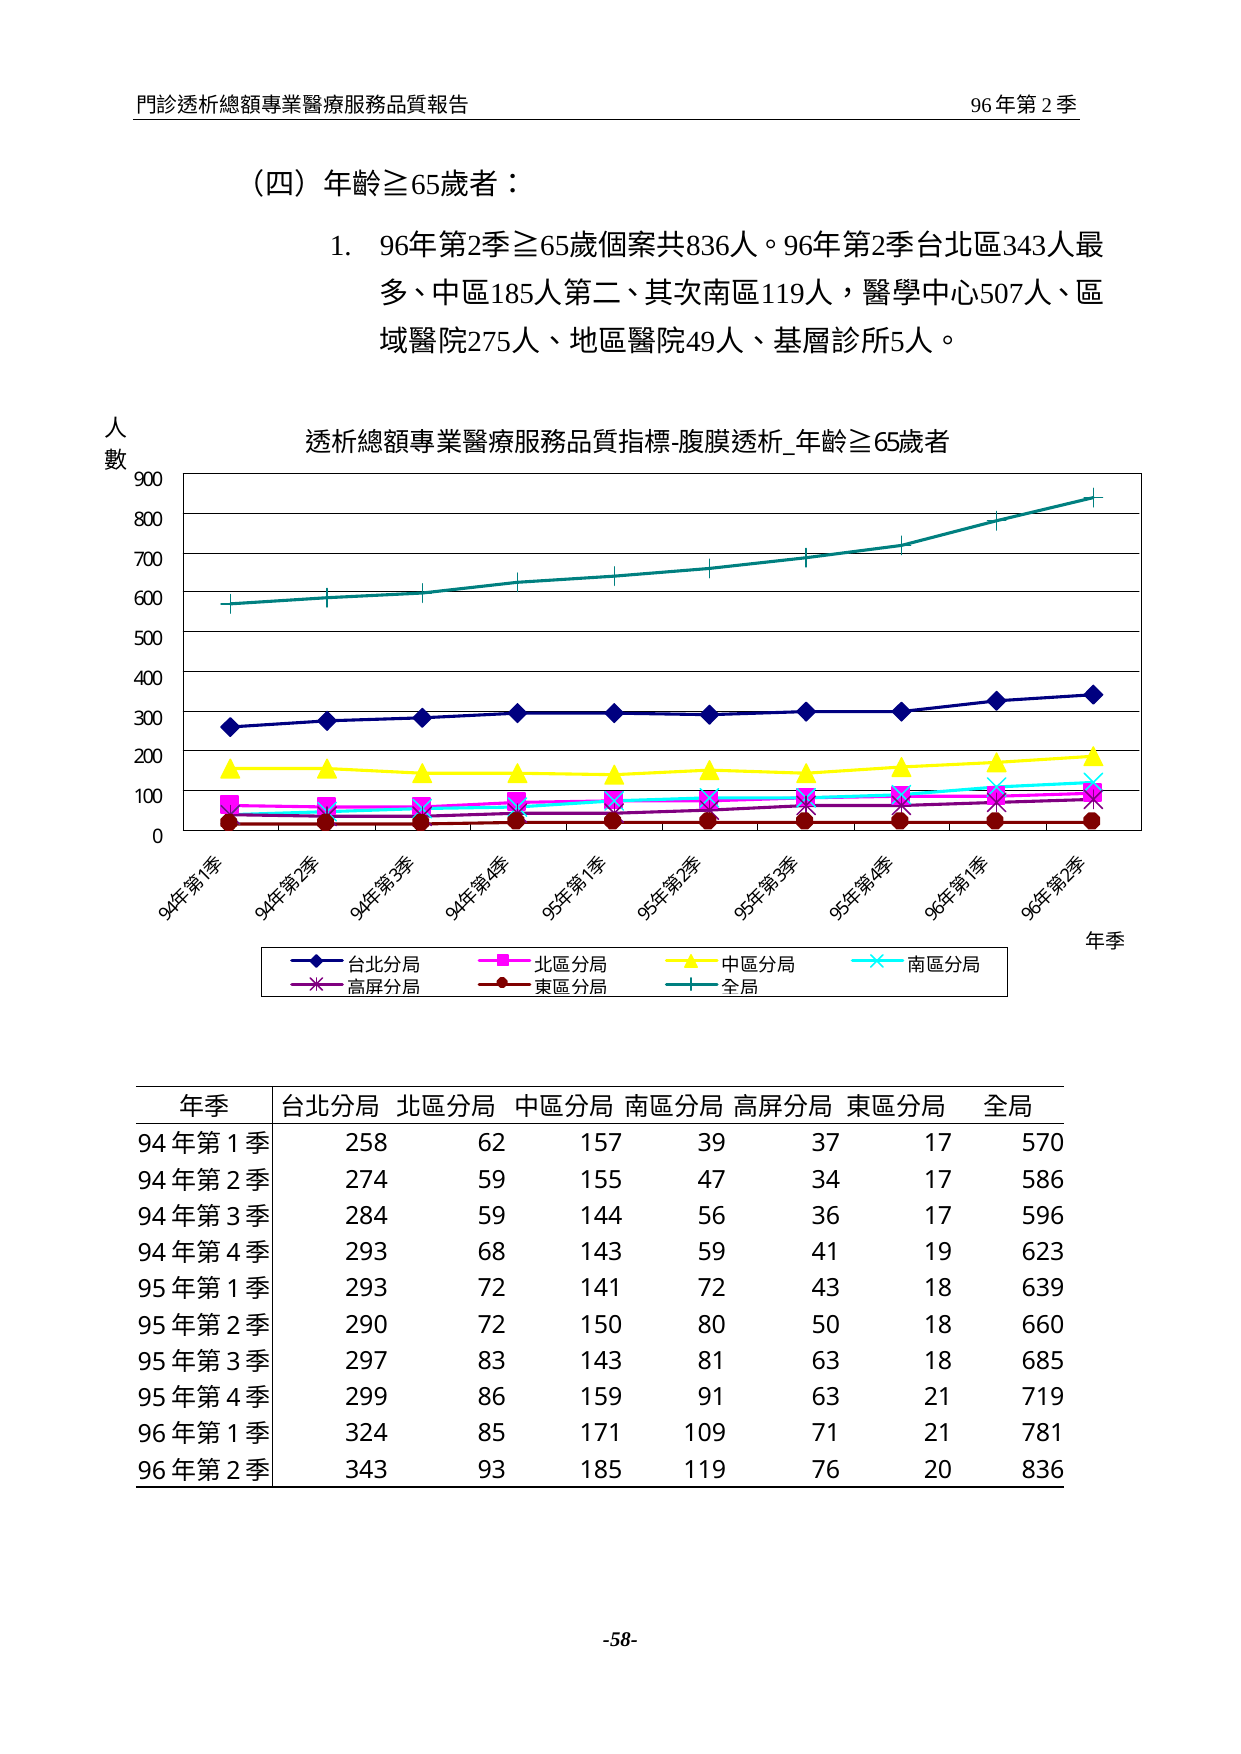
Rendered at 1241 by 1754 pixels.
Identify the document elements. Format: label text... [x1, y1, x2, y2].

table_cell 95年第2季 [136, 1305, 272, 1341]
table_cell 719 [952, 1378, 1064, 1414]
table_cell 297 [273, 1341, 387, 1378]
table_cell 685 [952, 1341, 1064, 1378]
table_cell 63 [726, 1378, 840, 1414]
table_cell 836 [952, 1450, 1064, 1486]
table_cell 660 [952, 1305, 1064, 1341]
table_cell 17 [840, 1160, 952, 1196]
table_cell 94年第1季 [136, 1124, 272, 1160]
table_cell 109 [622, 1414, 726, 1450]
table_cell 343 [273, 1450, 387, 1486]
table_cell 94年第2季 [136, 1160, 272, 1196]
table_cell 639 [952, 1269, 1064, 1305]
table_cell 72 [622, 1269, 726, 1305]
table_cell 150 [506, 1305, 622, 1341]
table_cell 293 [273, 1269, 387, 1305]
table_cell 324 [273, 1414, 387, 1450]
table_cell 17 [840, 1124, 952, 1160]
table_cell 141 [506, 1269, 622, 1305]
table_cell 96年第2季 [136, 1450, 272, 1486]
table_cell 94年第3季 [136, 1196, 272, 1233]
table_cell 59 [622, 1233, 726, 1269]
table_header 台北分局 [273, 1087, 387, 1123]
table_cell 299 [273, 1378, 387, 1414]
table_header 北區分局 [388, 1087, 506, 1123]
table_cell 59 [388, 1160, 506, 1196]
table_cell 290 [273, 1305, 387, 1341]
table_cell 68 [388, 1233, 506, 1269]
table_cell 76 [726, 1450, 840, 1486]
table_cell 95年第1季 [136, 1269, 272, 1305]
table_cell 71 [726, 1414, 840, 1450]
table_cell 80 [622, 1305, 726, 1341]
table_cell 143 [506, 1233, 622, 1269]
table_header 南區分局 [622, 1087, 726, 1123]
table_cell 185 [506, 1450, 622, 1486]
table_cell 596 [952, 1196, 1064, 1233]
table_cell 50 [726, 1305, 840, 1341]
table_header 年季 [136, 1087, 272, 1123]
table_cell 18 [840, 1305, 952, 1341]
table_cell 21 [840, 1414, 952, 1450]
table_cell 17 [840, 1196, 952, 1233]
table_cell 39 [622, 1124, 726, 1160]
table_cell 56 [622, 1196, 726, 1233]
table_cell 171 [506, 1414, 622, 1450]
table_cell 155 [506, 1160, 622, 1196]
table_cell 119 [622, 1450, 726, 1486]
table_cell 86 [388, 1378, 506, 1414]
table_cell 37 [726, 1124, 840, 1160]
table_cell 62 [388, 1124, 506, 1160]
table_cell 144 [506, 1196, 622, 1233]
table_cell 95年第4季 [136, 1378, 272, 1414]
table_cell 159 [506, 1378, 622, 1414]
table_cell 34 [726, 1160, 840, 1196]
table_cell 143 [506, 1341, 622, 1378]
table_cell 72 [388, 1305, 506, 1341]
table_header 中區分局 [506, 1087, 622, 1123]
list 96年第2季≧65歲個案共836人。96年第2季台北區343人最多、中區185人第二、其次南區119人，醫學中心507人、區域醫院275人、地區醫院49人、基層診所5人。 [329, 217, 1104, 361]
table_cell 63 [726, 1341, 840, 1378]
table_cell 95年第3季 [136, 1341, 272, 1378]
table_cell 586 [952, 1160, 1064, 1196]
table_header 高屏分局 [726, 1087, 840, 1123]
table_cell 274 [273, 1160, 387, 1196]
table_cell 623 [952, 1233, 1064, 1269]
table_cell 91 [622, 1378, 726, 1414]
list 年齡≧65歲者： [236, 156, 1104, 204]
table_cell 18 [840, 1341, 952, 1378]
table_cell 41 [726, 1233, 840, 1269]
table_cell 18 [840, 1269, 952, 1305]
table_cell 284 [273, 1196, 387, 1233]
table_cell 85 [388, 1414, 506, 1450]
table_cell 258 [273, 1124, 387, 1160]
table_cell 20 [840, 1450, 952, 1486]
table_cell 43 [726, 1269, 840, 1305]
table_cell 83 [388, 1341, 506, 1378]
table_cell 93 [388, 1450, 506, 1486]
table_cell 81 [622, 1341, 726, 1378]
table_cell 293 [273, 1233, 387, 1269]
table_header 東區分局 [840, 1087, 952, 1123]
table_cell 570 [952, 1124, 1064, 1160]
table_cell 19 [840, 1233, 952, 1269]
table_cell 21 [840, 1378, 952, 1414]
table_cell 59 [388, 1196, 506, 1233]
table_cell 157 [506, 1124, 622, 1160]
table_cell 36 [726, 1196, 840, 1233]
table_cell 47 [622, 1160, 726, 1196]
table_cell 72 [388, 1269, 506, 1305]
table_cell 781 [952, 1414, 1064, 1450]
table_cell 94年第4季 [136, 1233, 272, 1269]
table_header 全局 [952, 1087, 1064, 1123]
table_cell 96年第1季 [136, 1414, 272, 1450]
